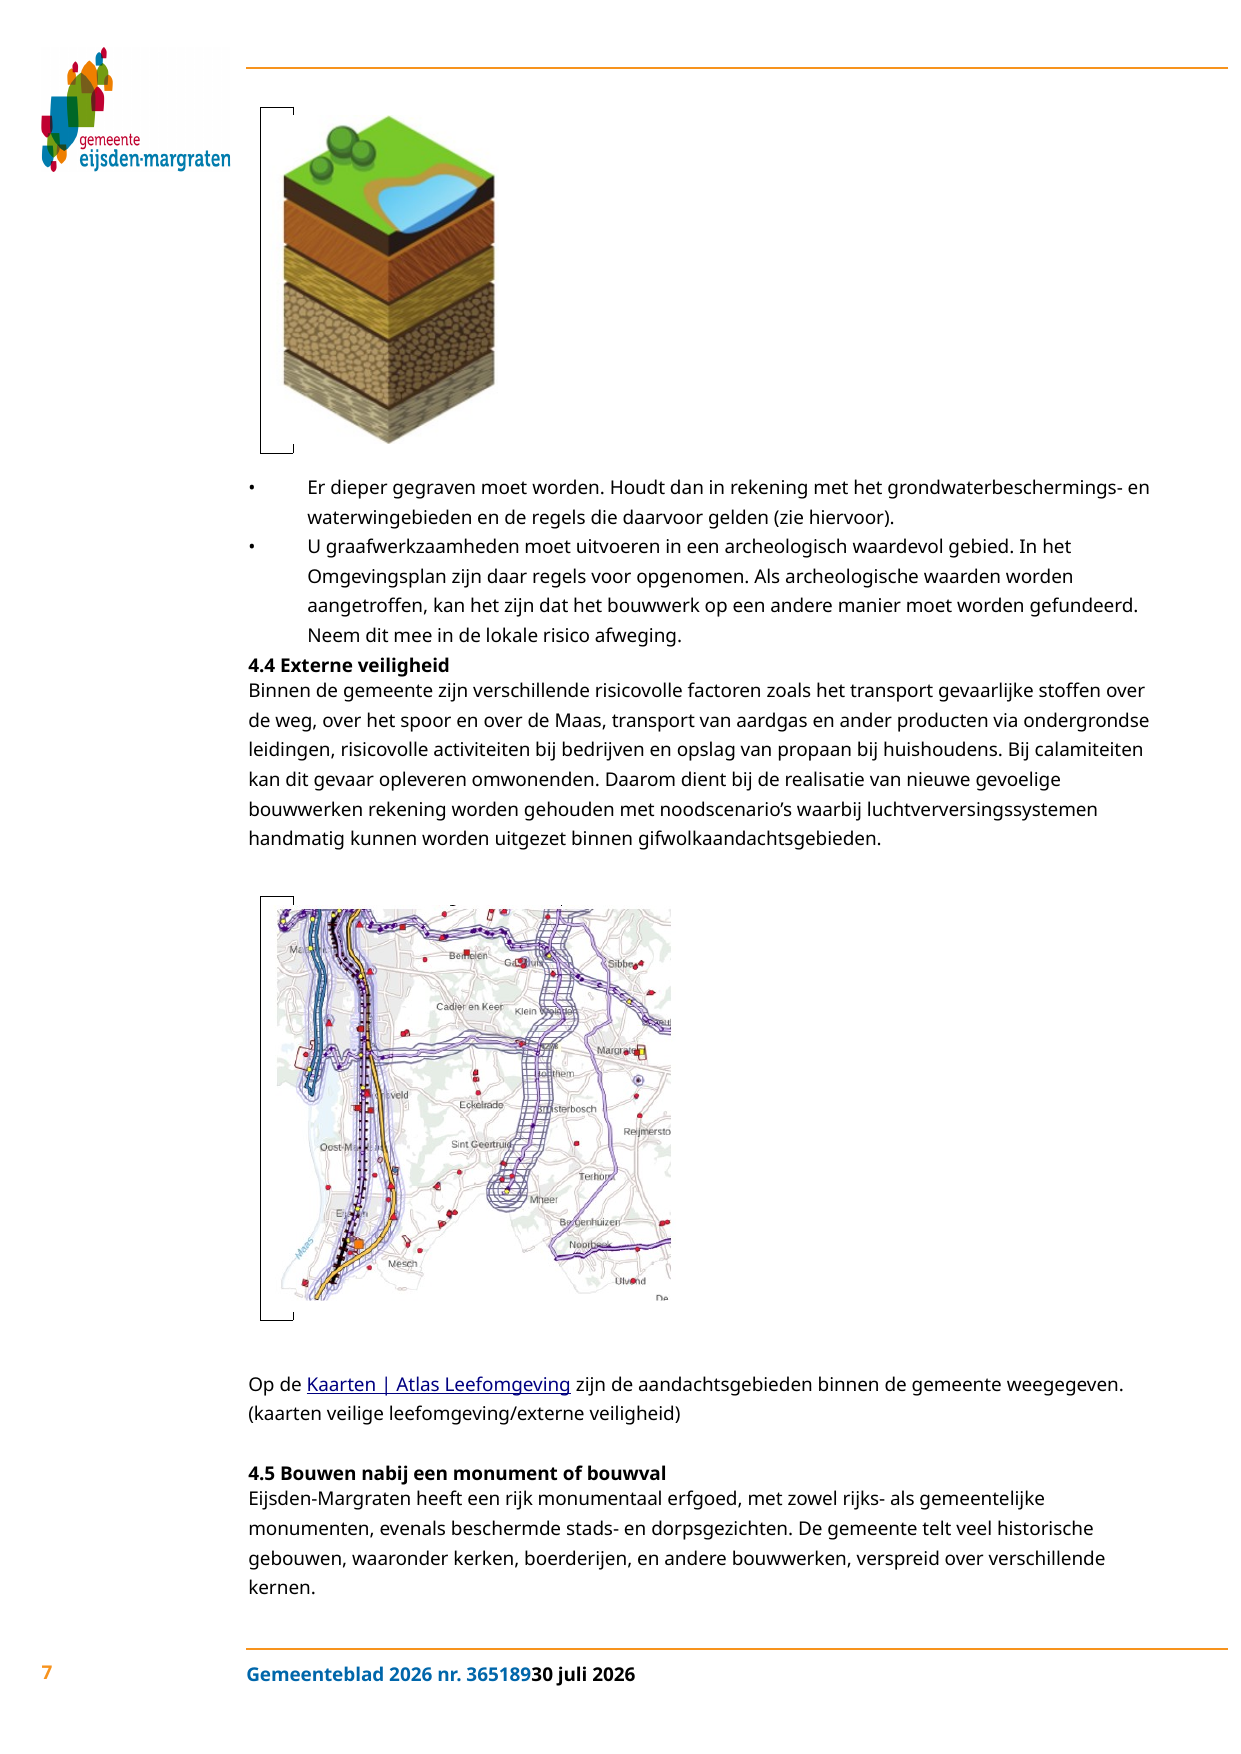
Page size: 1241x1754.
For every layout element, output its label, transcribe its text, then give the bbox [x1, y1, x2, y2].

picture [268, 905, 677, 1312]
picture [41, 47, 231, 172]
text Binnen de gemeente zijn verschillende risicovolle factoren zoals het transport gevaarlijke stoffen over de weg, over het spoor en over de Maas, transport van aardgas en ander producten via ondergrondse leidingen, risicovolle activiteiten bij bedrijven en opslag van propaan bij huishoudens. Bij calamiteiten kan dit gevaar opleveren omwonenden. Daarom dient bij de realisatie van nieuwe gevoelige bouwwerken rekening worden gehouden met noodscenario’s waarbij luchtverversingssystemen handmatig kunnen worden uitgezet binnen gifwolkaandachtsgebieden. [248, 677, 1152, 851]
list U graafwerkzaamheden moet uitvoeren in een archeologisch waardevol gebied. In het Omgevingsplan zijn daar regels voor opgenomen. Als archeologische waarden worden aangetroffen, kan het zijn dat het bouwwerk op een andere manier moet worden gefundeerd. Neem dit mee in de lokale risico afweging. [248, 533, 1152, 648]
text 4.4 Externe veiligheid [248, 652, 1152, 677]
list Er dieper gegraven moet worden. Houdt dan in rekening met het grondwaterbeschermings- en waterwingebieden en de regels die daarvoor gelden (zie hiervoor). [248, 474, 1152, 529]
text Op de Kaarten | Atlas Leefomgeving zijn de aandachtsgebieden binnen de gemeente weegegeven. (kaarten veilige leefomgeving/externe veiligheid) [248, 1371, 1152, 1426]
text Eijsden-Margraten heeft een rijk monumentaal erfgoed, met zowel rijks- als gemeentelijke monumenten, evenals beschermde stads- en dorpsgezichten. De gemeente telt veel historische gebouwen, waaronder kerken, boerderijen, en andere bouwwerken, verspreid over verschillende kernen. [248, 1486, 1152, 1600]
picture [268, 115, 500, 444]
text 4.5 Bouwen nabij een monument of bouwval [248, 1460, 1152, 1486]
